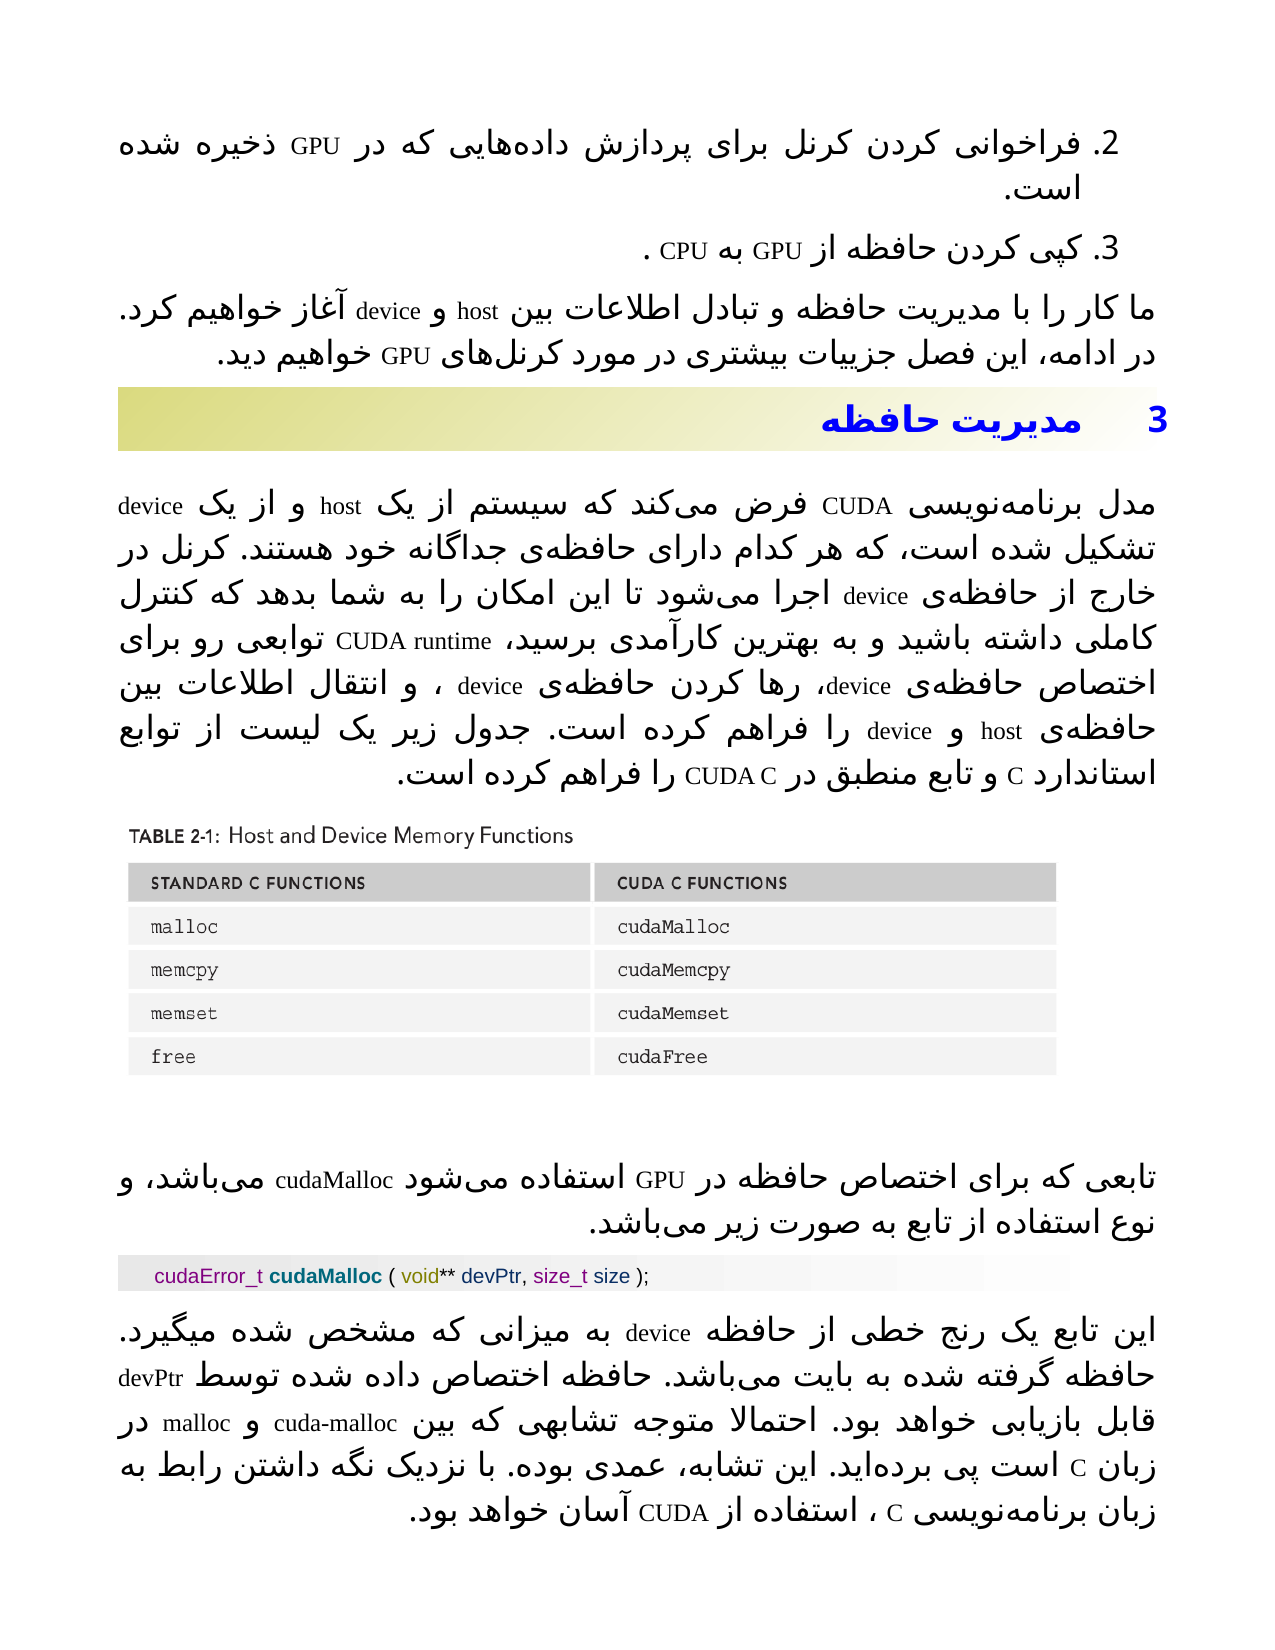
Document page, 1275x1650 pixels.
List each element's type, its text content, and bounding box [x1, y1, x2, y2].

subtitle مدیریت حافظه [118, 388, 1157, 451]
text این تابع یک رنج خطی از حافظه device به میزانی که مشخص شده میگیرد. حافظه گرفته شده به بایت می‌باشد. حافظه اختصاص داده شده توسط devPtr قابل بازیابی خواهد بود. احتمالا متوجه تشابهی که بین cuda-malloc و malloc در زبان C است پی برده‌اید. این تشابه، عمدی بوده. با نزدیک نگه داشتن رابط به زبان برنامه‌نویسی C ، استفاده از CUDA آسان خواهد بود. [118, 1306, 1157, 1531]
picture [111, 808, 1084, 1093]
text تابعی که برای اختصاص حافظه در GPU استفاده می‌شود cudaMalloc می‌باشد، و نوع استفاده از تابع به صورت زیر می‌باشد. [118, 1153, 1157, 1243]
list فراخوانی کردن کرنل برای پردازش داده‌هایی که در GPU ذخیره شده است. [118, 118, 1119, 208]
text مدل برنامه‌نویسی CUDA فرض می‌کند که سیستم از یک host و از یک device تشکیل شده است، که هر کدام دارای حافظه‌ی جداگانه خود هستند. کرنل در خارج از حافظه‌ی device اجرا می‌شود تا این امکان را به شما بدهد که کنترل کاملی داشته باشید و به بهترین کارآمدی برسید، CUDA runtime توابعی رو برای اختصاص حافظه‌ی device، رها کردن حافظه‌ی device ، و انتقال اطلاعات بین حافظه‌ی host و device را فراهم کرده است. جدول زیر یک لیست از توابع استاندارد C و تابع منطبق در CUDA C را فراهم کرده است. [118, 478, 1157, 793]
list کپی کردن حافظه از GPU به CPU . [118, 223, 1119, 268]
text cudaError_t cudaMalloc ( void** devPtr, size_t size ); [118, 1255, 1157, 1291]
text ما کار را با مدیریت حافظه و تبادل اطلاعات بین host و device آغاز خواهیم کرد. در ادامه، این فصل جزییات بیشتری در مورد کرنل‌های GPU خواهیم دید. [118, 283, 1157, 373]
